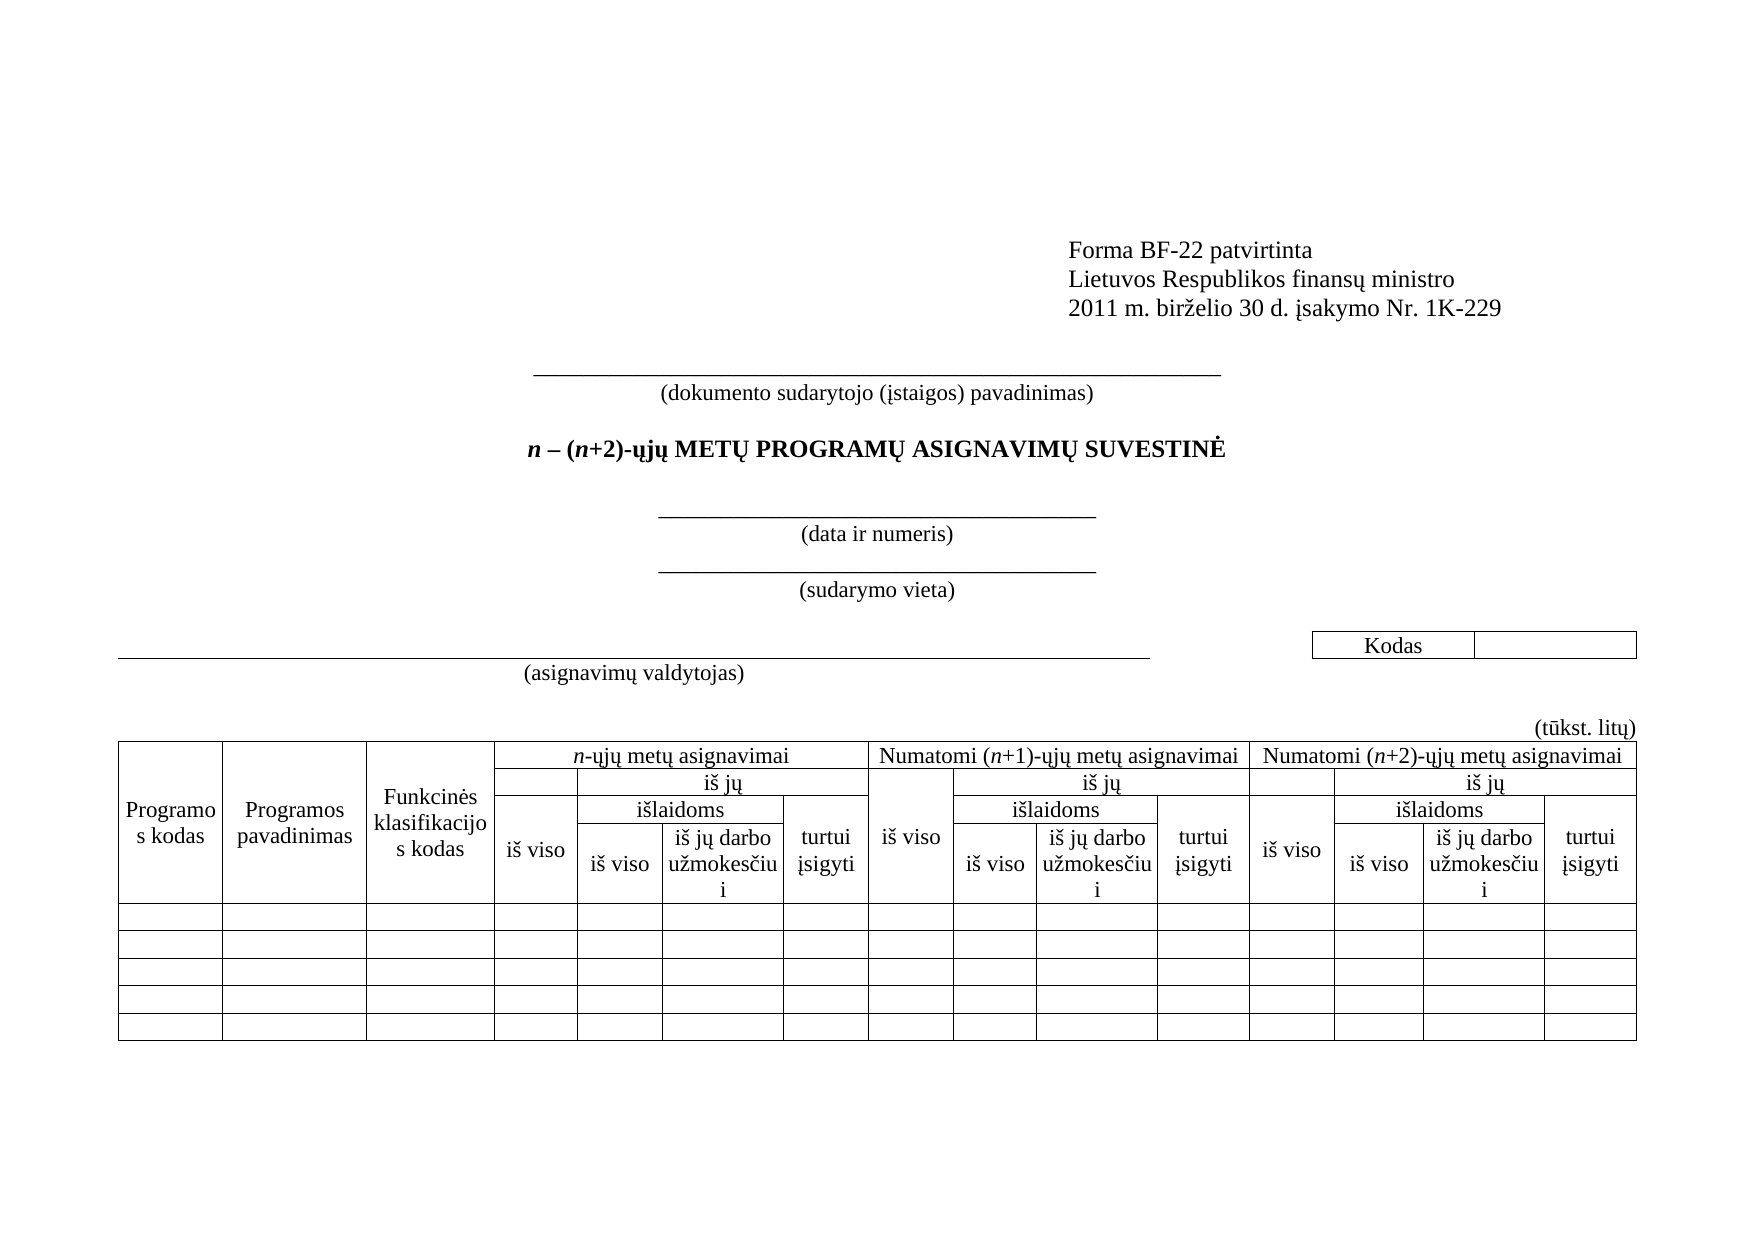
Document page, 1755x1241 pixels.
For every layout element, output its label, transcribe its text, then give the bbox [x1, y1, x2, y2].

text (dokumento sudarytojo (įstaigos) pavadinimas) [118, 379, 1636, 406]
table_cell [1250, 1014, 1334, 1040]
table_cell [1037, 904, 1157, 930]
table_cell [784, 986, 868, 1012]
text ___________________________________ [118, 547, 1636, 576]
table_cell [663, 904, 783, 930]
table_cell [1335, 931, 1423, 958]
table_cell turtui įsigyti [1158, 796, 1249, 903]
table_cell [1037, 931, 1157, 958]
text Forma BF-22 patvirtinta [1068, 235, 1636, 264]
table_cell iš viso [1250, 796, 1334, 903]
table_cell [495, 931, 577, 958]
table_cell iš jų [954, 769, 1249, 795]
table_cell [1335, 1014, 1423, 1040]
table_cell [784, 931, 868, 958]
table_cell [1335, 986, 1423, 1012]
table_cell [119, 986, 222, 1012]
table_header Funkcinės klasifikacijos kodas [367, 742, 494, 903]
table_cell [1424, 959, 1544, 985]
table_cell [1250, 986, 1334, 1012]
table_cell iš viso [869, 769, 953, 903]
table_cell [1250, 931, 1334, 958]
table_header [1150, 631, 1312, 658]
table_cell [954, 931, 1036, 958]
table_cell [223, 959, 366, 985]
table_cell [663, 931, 783, 958]
table_header Numatomi (n+1)-ųjų metų asignavimai [869, 742, 1249, 768]
table_cell [1545, 931, 1636, 958]
table_cell iš jų darbo užmokesčiui [1037, 824, 1157, 903]
table_header Programos pavadinimas [223, 742, 366, 903]
table_cell [784, 959, 868, 985]
table_cell iš jų darbo užmokesčiui [663, 824, 783, 903]
table_cell [1037, 1014, 1157, 1040]
table_cell iš viso [578, 824, 662, 903]
table_cell [367, 904, 494, 930]
table_cell [954, 986, 1036, 1012]
text (sudarymo vieta) [118, 576, 1636, 602]
table_cell iš jų [578, 769, 868, 795]
table_cell [578, 1014, 662, 1040]
table_cell [119, 904, 222, 930]
table_cell [578, 959, 662, 985]
table_cell iš viso [1335, 824, 1423, 903]
table_cell [1545, 986, 1636, 1012]
table_cell [1250, 959, 1334, 985]
table_header [118, 631, 1150, 658]
table_cell [1545, 904, 1636, 930]
table_cell [1150, 658, 1312, 686]
table_cell [119, 1014, 222, 1040]
table_cell [869, 986, 953, 1012]
table_cell [784, 1014, 868, 1040]
table_cell [1250, 769, 1334, 795]
table_cell [495, 959, 577, 985]
table_cell [663, 1014, 783, 1040]
table_cell [1158, 1014, 1249, 1040]
table_cell [495, 904, 577, 930]
table_cell [367, 986, 494, 1012]
table_cell išlaidoms [1335, 796, 1544, 823]
table_cell [119, 931, 222, 958]
table_cell [869, 904, 953, 930]
table_cell turtui įsigyti [784, 796, 868, 903]
table_cell [954, 904, 1036, 930]
text (data ir numeris) [118, 521, 1636, 547]
text 2011 m. birželio 30 d. įsakymo Nr. 1K-229 [1068, 293, 1636, 322]
table_cell [1158, 931, 1249, 958]
table_cell [1037, 986, 1157, 1012]
table_cell [367, 959, 494, 985]
table_cell [954, 959, 1036, 985]
table_cell (asignavimų valdytojas) [118, 659, 1150, 686]
table_cell [1474, 659, 1636, 686]
table_header Programos kodas [119, 742, 222, 903]
table_cell [1545, 959, 1636, 985]
table_cell [495, 1014, 577, 1040]
table_cell [869, 931, 953, 958]
table_cell [1424, 931, 1544, 958]
table_cell [1424, 1014, 1544, 1040]
table_header n-ųjų metų asignavimai [495, 742, 868, 768]
table_header Numatomi (n+2)-ųjų metų asignavimai [1250, 742, 1636, 768]
table_cell [784, 904, 868, 930]
text Lietuvos Respublikos finansų ministro [1068, 264, 1636, 293]
table_cell [663, 986, 783, 1012]
table_cell [578, 904, 662, 930]
table_cell [869, 1014, 953, 1040]
table_cell [1545, 1014, 1636, 1040]
table_header Kodas [1313, 632, 1474, 658]
text ___________________________________ [118, 492, 1636, 521]
table_cell [869, 959, 953, 985]
table_cell [495, 986, 577, 1012]
table_cell iš viso [954, 824, 1036, 903]
table_cell [578, 986, 662, 1012]
table_cell turtui įsigyti [1545, 796, 1636, 903]
table_cell išlaidoms [578, 796, 783, 823]
table_cell [1335, 959, 1423, 985]
table_cell [954, 1014, 1036, 1040]
table_cell [223, 986, 366, 1012]
table_cell [367, 931, 494, 958]
table_cell [367, 1014, 494, 1040]
table_cell iš viso [495, 796, 577, 903]
table_cell [223, 931, 366, 958]
table_cell [1037, 959, 1157, 985]
table_cell [1250, 904, 1334, 930]
table_cell [1158, 904, 1249, 930]
table_cell [663, 959, 783, 985]
table_cell [223, 904, 366, 930]
table_cell [1335, 904, 1423, 930]
table_cell iš jų darbo užmokesčiui [1424, 824, 1544, 903]
text (tūkst. litų) [118, 714, 1636, 741]
table_cell [1158, 959, 1249, 985]
table_cell [495, 769, 577, 795]
table_cell [1424, 904, 1544, 930]
table_cell [119, 959, 222, 985]
table_cell išlaidoms [954, 796, 1157, 823]
text _______________________________________________________ [118, 350, 1636, 379]
table_header [1475, 632, 1636, 658]
table_cell [1312, 659, 1474, 686]
text n – (n+2)-ųjų METŲ PROGRAMŲ ASIGNAVIMŲ SUVESTINĖ [118, 434, 1636, 463]
table_cell [1424, 986, 1544, 1012]
table_cell [578, 931, 662, 958]
table_cell [223, 1014, 366, 1040]
table_cell [1158, 986, 1249, 1012]
table_cell iš jų [1335, 769, 1636, 795]
